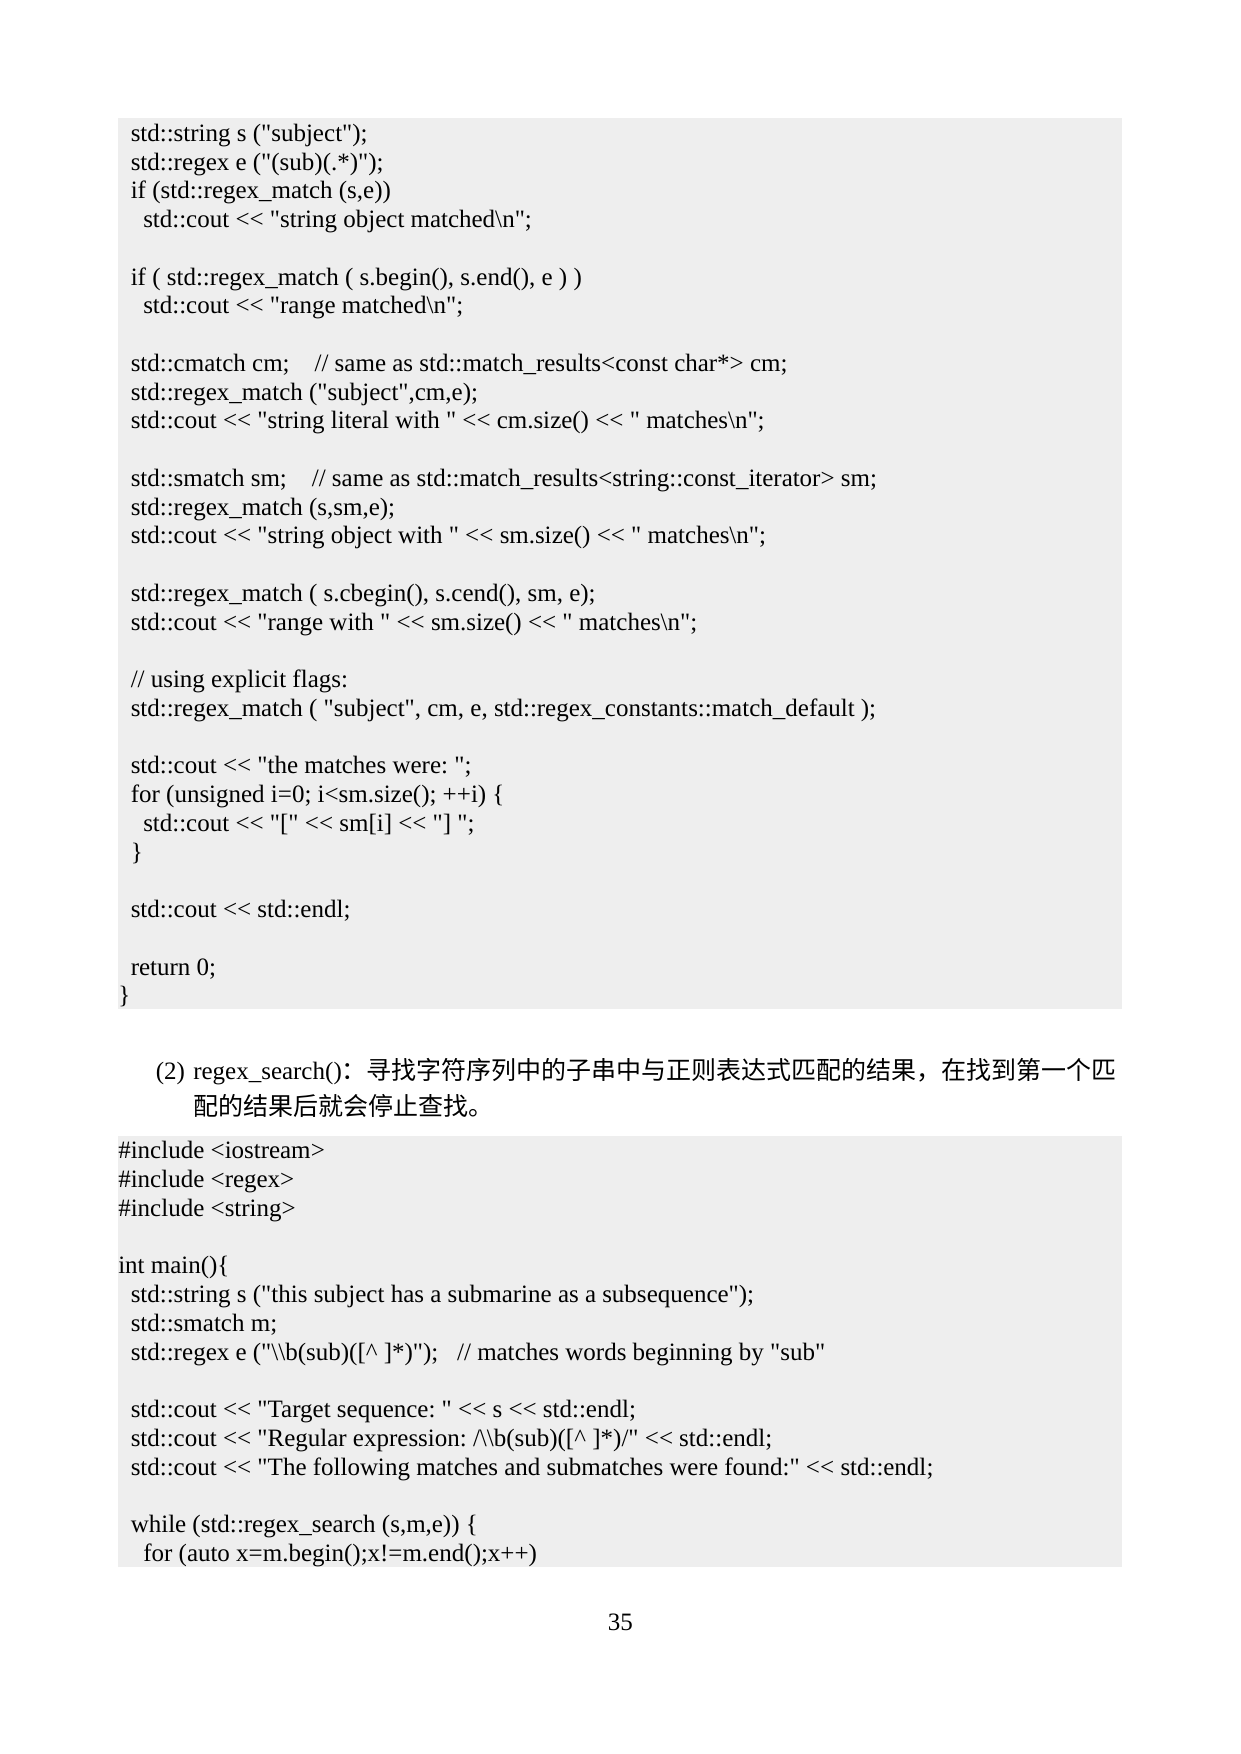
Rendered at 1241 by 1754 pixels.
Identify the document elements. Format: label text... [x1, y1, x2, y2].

table_header #include <iostream> #include <regex> #include <string> int main(){ std::string s ("this subject has a submarine as a subsequence"); std::smatch m; std::regex e ("\\b(sub)([^ ]*)"); // matches words beginning by "sub" std::cout << "Target sequence: " << s << std::endl; std::cout << "Regular expression: /\\b(sub)([^ ]*)/" << std::endl; std::cout << "The following matches and submatches were found:" << std::endl; while (std::regex_search (s,m,e)) { for (auto x=m.begin();x!=m.end();x++) [118, 1136, 1122, 1567]
list regex_search()：寻找字符序列中的子串中与正则表达式匹配的结果，在找到第一个匹配的结果后就会停止查找。 [156, 1051, 1122, 1123]
table_header std::string s ("subject"); std::regex e ("(sub)(.*)"); if (std::regex_match (s,e)) std::cout << "string object matched\n"; if ( std::regex_match ( s.begin(), s.end(), e ) ) std::cout << "range matched\n"; std::cmatch cm; // same as std::match_results<const char*> cm; std::regex_match ("subject",cm,e); std::cout << "string literal with " << cm.size() << " matches\n"; std::smatch sm; // same as std::match_results<string::const_iterator> sm; std::regex_match (s,sm,e); std::cout << "string object with " << sm.size() << " matches\n"; std::regex_match ( s.cbegin(), s.cend(), sm, e); std::cout << "range with " << sm.size() << " matches\n"; // using explicit flags: std::regex_match ( "subject", cm, e, std::regex_constants::match_default ); std::cout << "the matches were: "; for (unsigned i=0; i<sm.size(); ++i) { std::cout << "[" << sm[i] << "] "; } std::cout << std::endl; return 0; } [118, 118, 1122, 1009]
